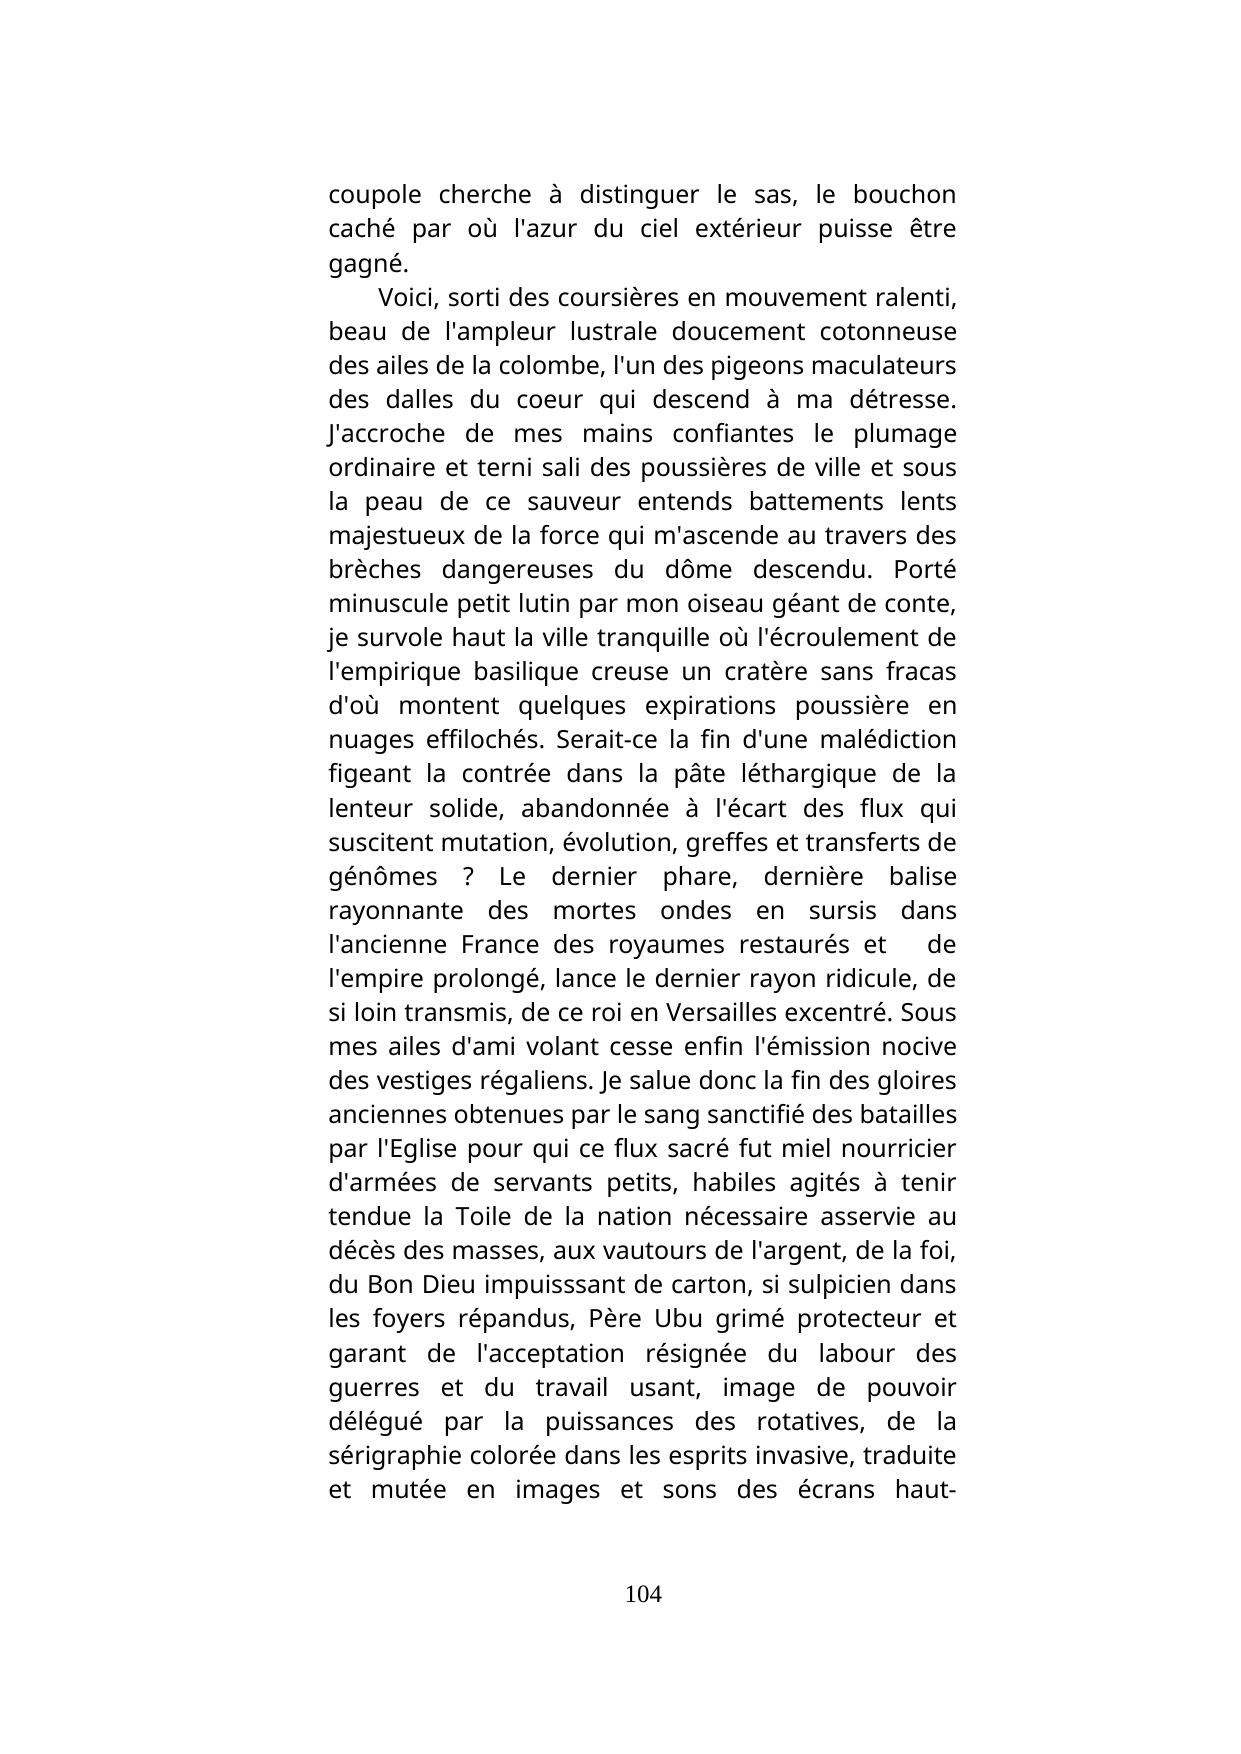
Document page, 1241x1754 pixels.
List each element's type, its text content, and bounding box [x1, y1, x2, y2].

text Voici, sorti des coursières en mouvement ralenti, beau de l'ampleur lustrale doucement cotonneuse des ailes de la colombe, l'un des pigeons maculateurs des dalles du coeur qui descend à ma détresse. J'accroche de mes mains confiantes le plumage ordinaire et terni sali des poussières de ville et sous la peau de ce sauveur entends battements lents majestueux de la force qui m'ascende au travers des brèches dangereuses du dôme descendu. Porté minuscule petit lutin par mon oiseau géant de conte, je survole haut la ville tranquille où l'écroulement de l'empirique basilique creuse un cratère sans fracas d'où montent quelques expirations poussière en nuages effilochés. Serait-ce la fin d'une malédiction figeant la contrée dans la pâte léthargique de la lenteur solide, abandonnée à l'écart des flux qui suscitent mutation, évolution, greffes et transferts de génômes ? Le dernier phare, dernière balise rayonnante des mortes ondes en sursis dans l'ancienne France des royaumes restaurés et de l'empire prolongé, lance le dernier rayon ridicule, de si loin transmis, de ce roi en Versailles excentré. Sous mes ailes d'ami volant cesse enfin l'émission nocive des vestiges régaliens. Je salue donc la fin des gloires anciennes obtenues par le sang sanctifié des batailles par l'Eglise pour qui ce flux sacré fut miel nourricier d'armées de servants petits, habiles agités à tenir tendue la Toile de la nation nécessaire asservie au décès des masses, aux vautours de l'argent, de la foi, du Bon Dieu impuisssant de carton, si sulpicien dans les foyers répandus, Père Ubu grimé protecteur et garant de l'acceptation résignée du labour des guerres et du travail usant, image de pouvoir délégué par la puissances des rotatives, de la sérigraphie colorée dans les esprits invasive, traduite et mutée en images et sons des écrans haut- [328, 279, 958, 1506]
text coupole cherche à distinguer le sas, le bouchon caché par où l'azur du ciel extérieur puisse être gagné. [328, 177, 958, 279]
